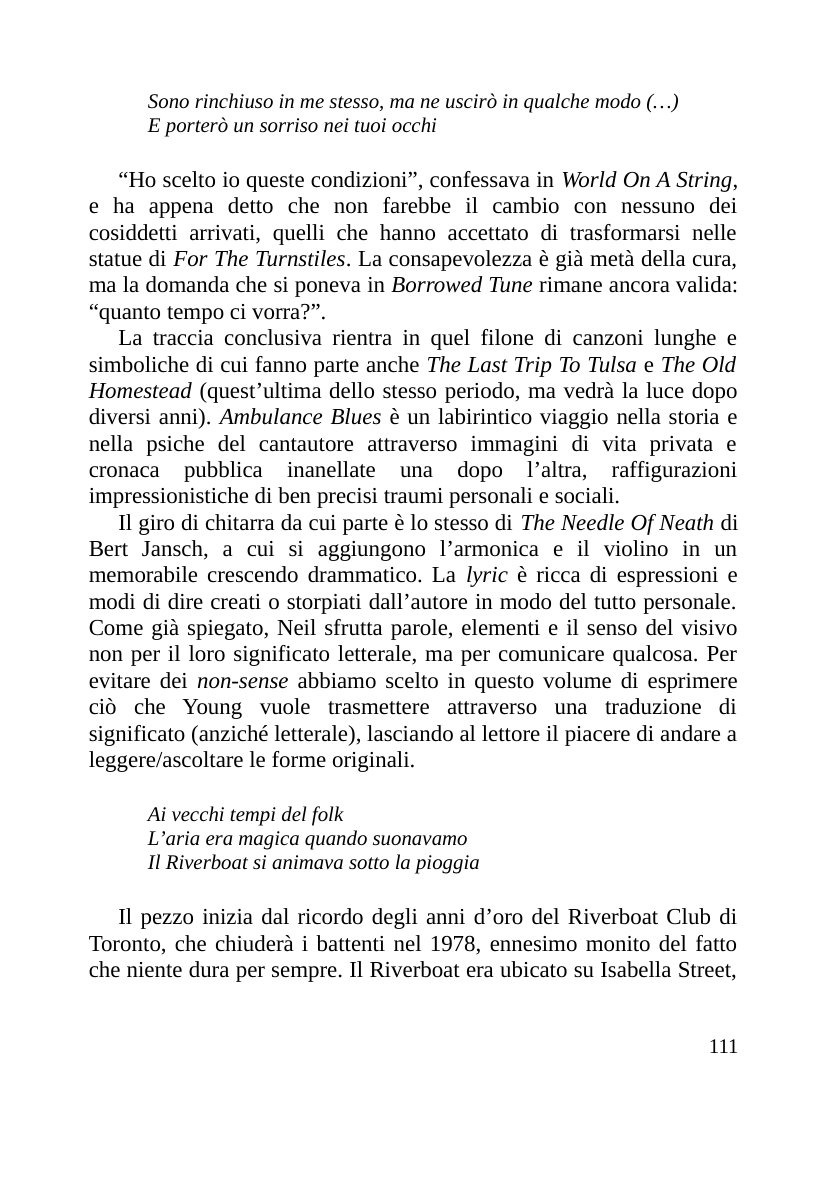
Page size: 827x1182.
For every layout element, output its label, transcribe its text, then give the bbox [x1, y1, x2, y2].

text Ai vecchi tempi del folk [88, 802, 738, 826]
text Sono rinchiuso in me stesso, ma ne uscirò in qualche modo (…) [88, 88, 738, 113]
text E porterò un sorriso nei tuoi occhi [88, 113, 738, 137]
text “Ho scelto io queste condizioni”, confessava in World On A String, e ha appena detto che non farebbe il cambio con nessuno dei cosiddetti arrivati, quelli che hanno accettato di trasformarsi nelle statue di For The Turnstiles. La consapevolezza è già metà della cura, ma la domanda che si poneva in Borrowed Tune rimane ancora valida: “quanto tempo ci vorra?”. [88, 166, 738, 324]
text La traccia conclusiva rientra in quel filone di canzoni lunghe e simboliche di cui fanno parte anche The Last Trip To Tulsa e The Old Homestead (quest’ultima dello stesso periodo, ma vedrà la luce dopo diversi anni). Ambulance Blues è un labirintico viaggio nella storia e nella psiche del cantautore attraverso immagini di vita privata e cronaca pubblica inanellate una dopo l’altra, raffigurazioni impressionistiche di ben precisi traumi personali e sociali. [88, 324, 738, 509]
text Il Riverboat si animava sotto la pioggia [88, 850, 738, 874]
text Il pezzo inizia dal ricordo degli anni d’oro del Riverboat Club di Toronto, che chiuderà i battenti nel 1978, ennesimo monito del fatto che niente dura per sempre. Il Riverboat era ubicato su Isabella Street, [88, 903, 738, 982]
text Il giro di chitarra da cui parte è lo stesso di The Needle Of Neath di Bert Jansch, a cui si aggiungono l’armonica e il violino in un memorabile crescendo drammatico. La lyric è ricca di espressioni e modi di dire creati o storpiati dall’autore in modo del tutto personale. Come già spiegato, Neil sfrutta parole, elementi e il senso del visivo non per il loro significato letterale, ma per comunicare qualcosa. Per evitare dei non-sense abbiamo scelto in questo volume di esprimere ciò che Young vuole trasmettere attraverso una traduzione di significato (anziché letterale), lasciando al lettore il piacere di andare a leggere/ascoltare le forme originali. [88, 509, 738, 772]
text L’aria era magica quando suonavamo [88, 826, 738, 850]
